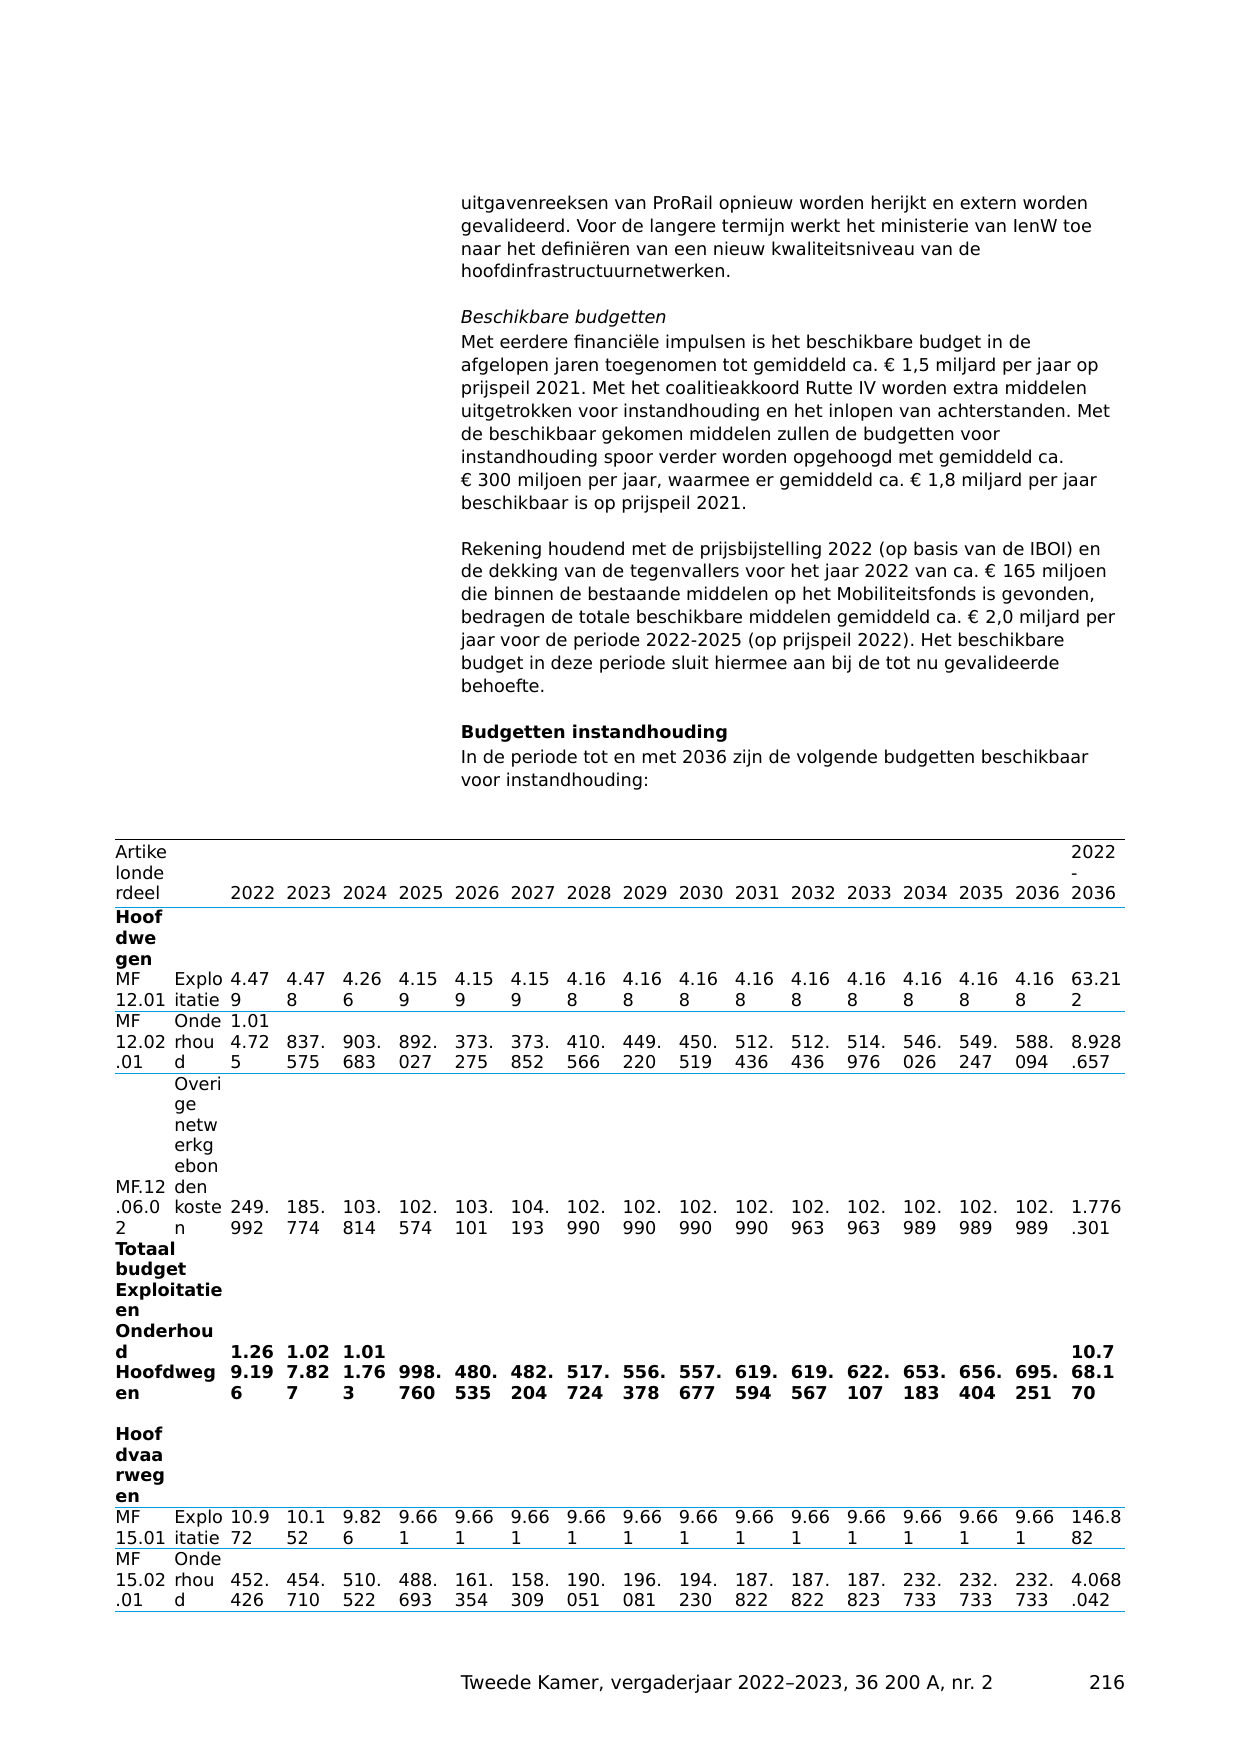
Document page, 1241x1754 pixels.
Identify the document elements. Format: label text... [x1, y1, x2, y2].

table_cell 512.436 [788, 1012, 844, 1073]
table_cell 454.710 [283, 1549, 339, 1611]
table_cell 1.011.763 [339, 1239, 395, 1403]
table_cell [227, 908, 283, 969]
table_cell [900, 1424, 956, 1507]
table_cell 2029 [620, 840, 676, 907]
table_cell 4.168 [900, 969, 956, 1011]
table_cell 2033 [844, 840, 900, 907]
table_cell [171, 840, 227, 907]
table_cell [676, 908, 732, 969]
table_cell 2028 [564, 840, 619, 907]
table_cell MF 12.02.01 [115, 1012, 171, 1073]
table_cell 9.661 [900, 1508, 956, 1548]
table_cell 146.882 [1068, 1508, 1125, 1548]
table_cell 9.661 [451, 1508, 507, 1548]
table_cell 410.566 [564, 1012, 619, 1073]
table_cell [676, 1404, 732, 1424]
table_cell [1068, 1404, 1125, 1424]
table_cell 4.159 [451, 969, 507, 1011]
table_cell 4.168 [788, 969, 844, 1011]
table_cell 102.989 [956, 1074, 1012, 1238]
table_cell 161.354 [451, 1549, 507, 1611]
table_cell 232.733 [956, 1549, 1012, 1611]
table_cell [283, 1404, 339, 1424]
table_cell [1012, 1404, 1068, 1424]
text Rekening houdend met de prijsbijstelling 2022 (op basis van de IBOI) en de dekking van de tegenvallers voor het jaar 2022 van ca. € 165 miljoen die binnen de bestaande middelen op het Mobiliteitsfonds is gevonden, bedragen de totale beschikbare middelen gemiddeld ca. € 2,0 miljard per jaar voor de periode 2022-2025 (op prijspeil 2022). Het beschikbare budget in deze periode sluit hiermee aan bij de tot nu gevalideerde behoefte. [461, 537, 1125, 697]
table_cell 102.963 [844, 1074, 900, 1238]
table_cell 4.168 [564, 969, 619, 1011]
table_header Tabel 78 Budgetten Exploitatie, Watermanagement en Onderhoud RWS [115, 814, 1125, 839]
table_cell 450.519 [676, 1012, 732, 1073]
table_cell 9.661 [844, 1508, 900, 1548]
table_cell 102.990 [676, 1074, 732, 1238]
table_cell Overige netwerkgebonden kosten [171, 1074, 227, 1238]
table_cell 4.478 [283, 969, 339, 1011]
table_cell 9.661 [564, 1508, 619, 1548]
table_cell 187.822 [788, 1549, 844, 1611]
table_cell [788, 908, 844, 969]
table_cell [788, 1424, 844, 1507]
table_cell 232.733 [1012, 1549, 1068, 1611]
table_cell 556.378 [620, 1239, 676, 1403]
table_cell 892.027 [395, 1012, 451, 1073]
table_cell 4.479 [227, 969, 283, 1011]
table_cell [956, 908, 1012, 969]
table_cell 4.159 [395, 969, 451, 1011]
table_cell 158.309 [508, 1549, 563, 1611]
table_cell [395, 908, 451, 969]
table_cell [171, 1424, 227, 1507]
table_cell [788, 1404, 844, 1424]
table_cell 837.575 [283, 1012, 339, 1073]
table_cell 9.661 [620, 1508, 676, 1548]
table_cell 1.269.196 [227, 1239, 283, 1403]
table_cell [227, 1404, 283, 1424]
table_cell 187.822 [732, 1549, 788, 1611]
table_cell 373.852 [508, 1012, 563, 1073]
table_cell Totaal budget Exploitatie en Onderhoud Hoofdwegen [115, 1239, 227, 1403]
table_cell [900, 908, 956, 969]
table_cell [339, 1404, 395, 1424]
text Budgetten instandhouding [461, 720, 1125, 743]
table_cell 2023 [283, 840, 339, 907]
table_cell 695.251 [1012, 1239, 1068, 1403]
table_cell 2036 [1012, 840, 1068, 907]
table_cell 2025 [395, 840, 451, 907]
table_cell 190.051 [564, 1549, 619, 1611]
table_cell [339, 908, 395, 969]
table_cell [339, 1424, 395, 1507]
table_cell 619.567 [788, 1239, 844, 1403]
table_cell 2024 [339, 840, 395, 907]
text Beschikbare budgetten [461, 305, 1125, 328]
table_cell 102.990 [564, 1074, 619, 1238]
table_cell [283, 908, 339, 969]
table_cell 1.776.301 [1068, 1074, 1125, 1238]
table_cell 187.823 [844, 1549, 900, 1611]
table_cell Onderhoud [171, 1012, 227, 1073]
table_cell 196.081 [620, 1549, 676, 1611]
table_cell MF 15.01 [115, 1508, 171, 1548]
table_cell 2031 [732, 840, 788, 907]
table_cell Exploitatie [171, 1508, 227, 1548]
table_cell 588.094 [1012, 1012, 1068, 1073]
table_cell 373.275 [451, 1012, 507, 1073]
table_cell 488.693 [395, 1549, 451, 1611]
table_cell 998.760 [395, 1239, 451, 1403]
table_cell [620, 1424, 676, 1507]
table_cell [732, 1404, 788, 1424]
table_cell 4.168 [676, 969, 732, 1011]
table_cell [395, 1424, 451, 1507]
table_cell [844, 1424, 900, 1507]
table_cell [451, 908, 507, 969]
table_cell [844, 908, 900, 969]
table_cell 103.101 [451, 1074, 507, 1238]
table_cell 10.972 [227, 1508, 283, 1548]
table_cell 656.404 [956, 1239, 1012, 1403]
table_cell 63.212 [1068, 969, 1125, 1011]
table_cell 249.992 [227, 1074, 283, 1238]
table_cell 546.026 [900, 1012, 956, 1073]
table_cell 9.661 [395, 1508, 451, 1548]
table_cell [115, 1404, 171, 1424]
table_cell 2032 [788, 840, 844, 907]
table_cell [283, 1424, 339, 1507]
table_cell 2030 [676, 840, 732, 907]
table_cell 1.027.827 [283, 1239, 339, 1403]
table_cell [227, 1424, 283, 1507]
table_cell [451, 1424, 507, 1507]
table_cell [1068, 1424, 1125, 1507]
table_cell 10.768.170 [1068, 1239, 1125, 1403]
table_cell 622.107 [844, 1239, 900, 1403]
table_cell [1012, 1424, 1068, 1507]
table_cell 653.183 [900, 1239, 956, 1403]
table_cell 1.014.725 [227, 1012, 283, 1073]
table_cell 9.661 [956, 1508, 1012, 1548]
table_cell [620, 908, 676, 969]
table_cell 4.168 [620, 969, 676, 1011]
table_cell 4.168 [844, 969, 900, 1011]
table_cell 4.168 [956, 969, 1012, 1011]
table_cell [844, 1404, 900, 1424]
table_cell Hoofdwegen [115, 908, 171, 969]
table_cell 9.661 [788, 1508, 844, 1548]
table_cell [508, 1404, 563, 1424]
table_cell 449.220 [620, 1012, 676, 1073]
table_cell 102.990 [732, 1074, 788, 1238]
table_cell [732, 908, 788, 969]
text In de periode tot en met 2036 zijn de volgende budgetten beschikbaar voor instandhouding: [461, 745, 1125, 791]
table_cell [1068, 908, 1125, 969]
table_cell 8.928.657 [1068, 1012, 1125, 1073]
text uitgavenreeksen van ProRail opnieuw worden herijkt en extern worden gevalideerd. Voor de langere termijn werkt het ministerie van IenW toe naar het definiëren van een nieuw kwaliteitsniveau van de hoofdinfrastructuurnetwerken. [461, 191, 1125, 282]
table_cell MF 15.02.01 [115, 1549, 171, 1611]
table_cell [508, 908, 563, 969]
table_cell 4.159 [508, 969, 563, 1011]
table_cell [1012, 908, 1068, 969]
table_cell 510.522 [339, 1549, 395, 1611]
table_cell 4.266 [339, 969, 395, 1011]
table_cell 102.963 [788, 1074, 844, 1238]
table_cell [956, 1424, 1012, 1507]
table_cell [564, 1404, 619, 1424]
table_cell 2027 [508, 840, 563, 907]
table_cell 4.168 [1012, 969, 1068, 1011]
table_cell 102.990 [620, 1074, 676, 1238]
table_cell [732, 1424, 788, 1507]
table_cell 557.677 [676, 1239, 732, 1403]
table_cell 102.989 [900, 1074, 956, 1238]
table_cell 2022 [227, 840, 283, 907]
table_cell Onderhoud [171, 1549, 227, 1611]
table_cell 104.193 [508, 1074, 563, 1238]
table_cell [956, 1404, 1012, 1424]
table_cell 9.661 [732, 1508, 788, 1548]
table_cell MF.12.06.02 [115, 1074, 171, 1238]
table_cell 102.574 [395, 1074, 451, 1238]
table_cell 2034 [900, 840, 956, 907]
table_cell 549.247 [956, 1012, 1012, 1073]
table_cell [676, 1424, 732, 1507]
table_cell [900, 1404, 956, 1424]
table_cell 9.661 [1012, 1508, 1068, 1548]
table_cell 185.774 [283, 1074, 339, 1238]
table_cell 9.661 [676, 1508, 732, 1548]
table_cell 517.724 [564, 1239, 619, 1403]
table_cell 480.535 [451, 1239, 507, 1403]
table_cell 194.230 [676, 1549, 732, 1611]
table_cell 2035 [956, 840, 1012, 907]
table_cell [451, 1404, 507, 1424]
table_cell 452.426 [227, 1549, 283, 1611]
table_cell Exploitatie [171, 969, 227, 1011]
table_cell 482.204 [508, 1239, 563, 1403]
table_cell 514.976 [844, 1012, 900, 1073]
table_cell 2026 [451, 840, 507, 907]
table_cell 512.436 [732, 1012, 788, 1073]
table_cell [171, 1404, 227, 1424]
table_cell 9.661 [508, 1508, 563, 1548]
table_cell [171, 908, 227, 969]
table_cell 619.594 [732, 1239, 788, 1403]
table_cell [508, 1424, 563, 1507]
table_cell [620, 1404, 676, 1424]
table_cell 903.683 [339, 1012, 395, 1073]
table_cell [564, 908, 619, 969]
table_cell Artikelonderdeel [115, 840, 171, 907]
table_cell MF 12.01 [115, 969, 171, 1011]
text Met eerdere financiële impulsen is het beschikbare budget in de afgelopen jaren toegenomen tot gemiddeld ca. € 1,5 miljard per jaar op prijspeil 2021. Met het coalitieakkoord Rutte IV worden extra middelen uitgetrokken voor instandhouding en het inlopen van achterstanden. Met de beschikbaar gekomen middelen zullen de budgetten voor instandhouding spoor verder worden opgehoogd met gemiddeld ca. € 300 miljoen per jaar, waarmee er gemiddeld ca. € 1,8 miljard per jaar beschikbaar is op prijspeil 2021. [461, 330, 1125, 514]
table_cell 102.989 [1012, 1074, 1068, 1238]
table_cell 232.733 [900, 1549, 956, 1611]
table_cell [395, 1404, 451, 1424]
table_cell 103.814 [339, 1074, 395, 1238]
table_cell 9.826 [339, 1508, 395, 1548]
table_cell Hoofdvaarwegen [115, 1424, 171, 1507]
table_cell 10.152 [283, 1508, 339, 1548]
table_cell 2022-2036 [1068, 840, 1125, 907]
table_cell 4.068.042 [1068, 1549, 1125, 1611]
table_cell 4.168 [732, 969, 788, 1011]
table_cell [564, 1424, 619, 1507]
